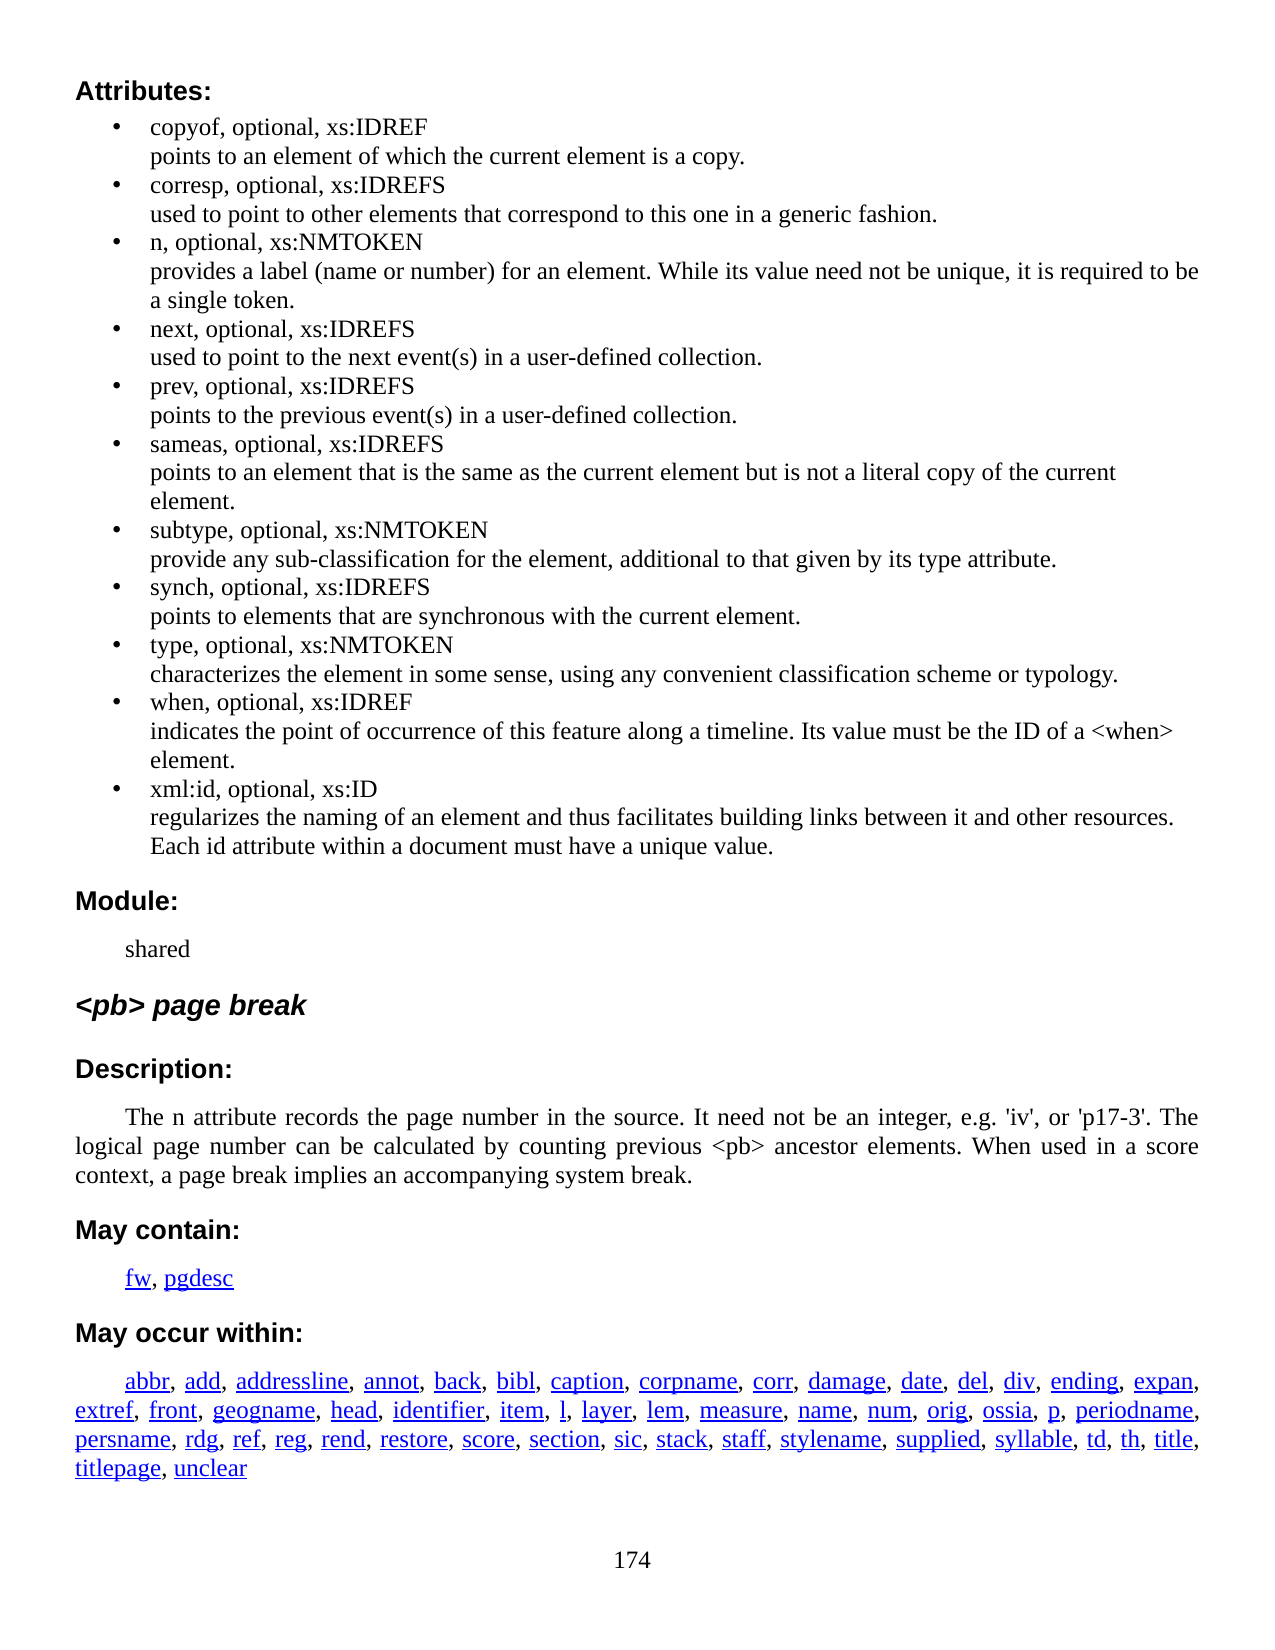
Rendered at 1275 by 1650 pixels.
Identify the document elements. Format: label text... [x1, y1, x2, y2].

list corresp, optional, xs:IDREFS used to point to other elements that correspond to this one in a generic fashion. [112, 170, 1200, 227]
list next, optional, xs:IDREFS used to point to the next event(s) in a user-defined collection. [112, 314, 1200, 371]
subtitle May contain: [75, 1214, 1200, 1245]
list type, optional, xs:NMTOKEN characterizes the element in some sense, using any convenient classification scheme or typology. [112, 630, 1200, 687]
subtitle May occur within: [75, 1317, 1200, 1348]
list subtype, optional, xs:NMTOKEN provide any sub-classification for the element, additional to that given by its type attribute. [112, 515, 1200, 572]
list xml:id, optional, xs:ID regularizes the naming of an element and thus facilitates building links between it and other resources. Each id attribute within a document must have a unique value. [112, 774, 1200, 860]
subtitle <pb> page break [75, 988, 1200, 1022]
list when, optional, xs:IDREF indicates the point of occurrence of this feature along a timeline. Its value must be the ID of a <when> element. [112, 687, 1200, 774]
list copyof, optional, xs:IDREF points to an element of which the current element is a copy. [112, 112, 1200, 170]
text abbr, add, addressline, annot, back, bibl, caption, corpname, corr, damage, date, del, div, ending, expan, extref, front, geogname, head, identifier, item, l, layer, lem, measure, name, num, orig, ossia, p, periodname, persname, rdg, ref, reg, rend, restore, score, section, sic, stack, staff, stylename, supplied, syllable, td, th, title, titlepage, unclear [75, 1366, 1200, 1481]
list synch, optional, xs:IDREFS points to elements that are synchronous with the current element. [112, 572, 1200, 630]
list sameas, optional, xs:IDREFS points to an element that is the same as the current element but is not a literal copy of the current element. [112, 429, 1200, 515]
subtitle Description: [75, 1053, 1200, 1084]
text shared [75, 934, 1200, 963]
subtitle Module: [75, 885, 1200, 916]
list n, optional, xs:NMTOKEN provides a label (name or number) for an element. While its value need not be unique, it is required to be a single token. [112, 227, 1200, 314]
subtitle Attributes: [75, 75, 1200, 106]
text The n attribute records the page number in the source. It need not be an integer, e.g. 'iv', or 'p17-3'. The logical page number can be calculated by counting previous <pb> ancestor elements. When used in a score context, a page break implies an accompanying system break. [75, 1102, 1200, 1189]
text fw, pgdesc [75, 1263, 1200, 1292]
list prev, optional, xs:IDREFS points to the previous event(s) in a user-defined collection. [112, 371, 1200, 429]
